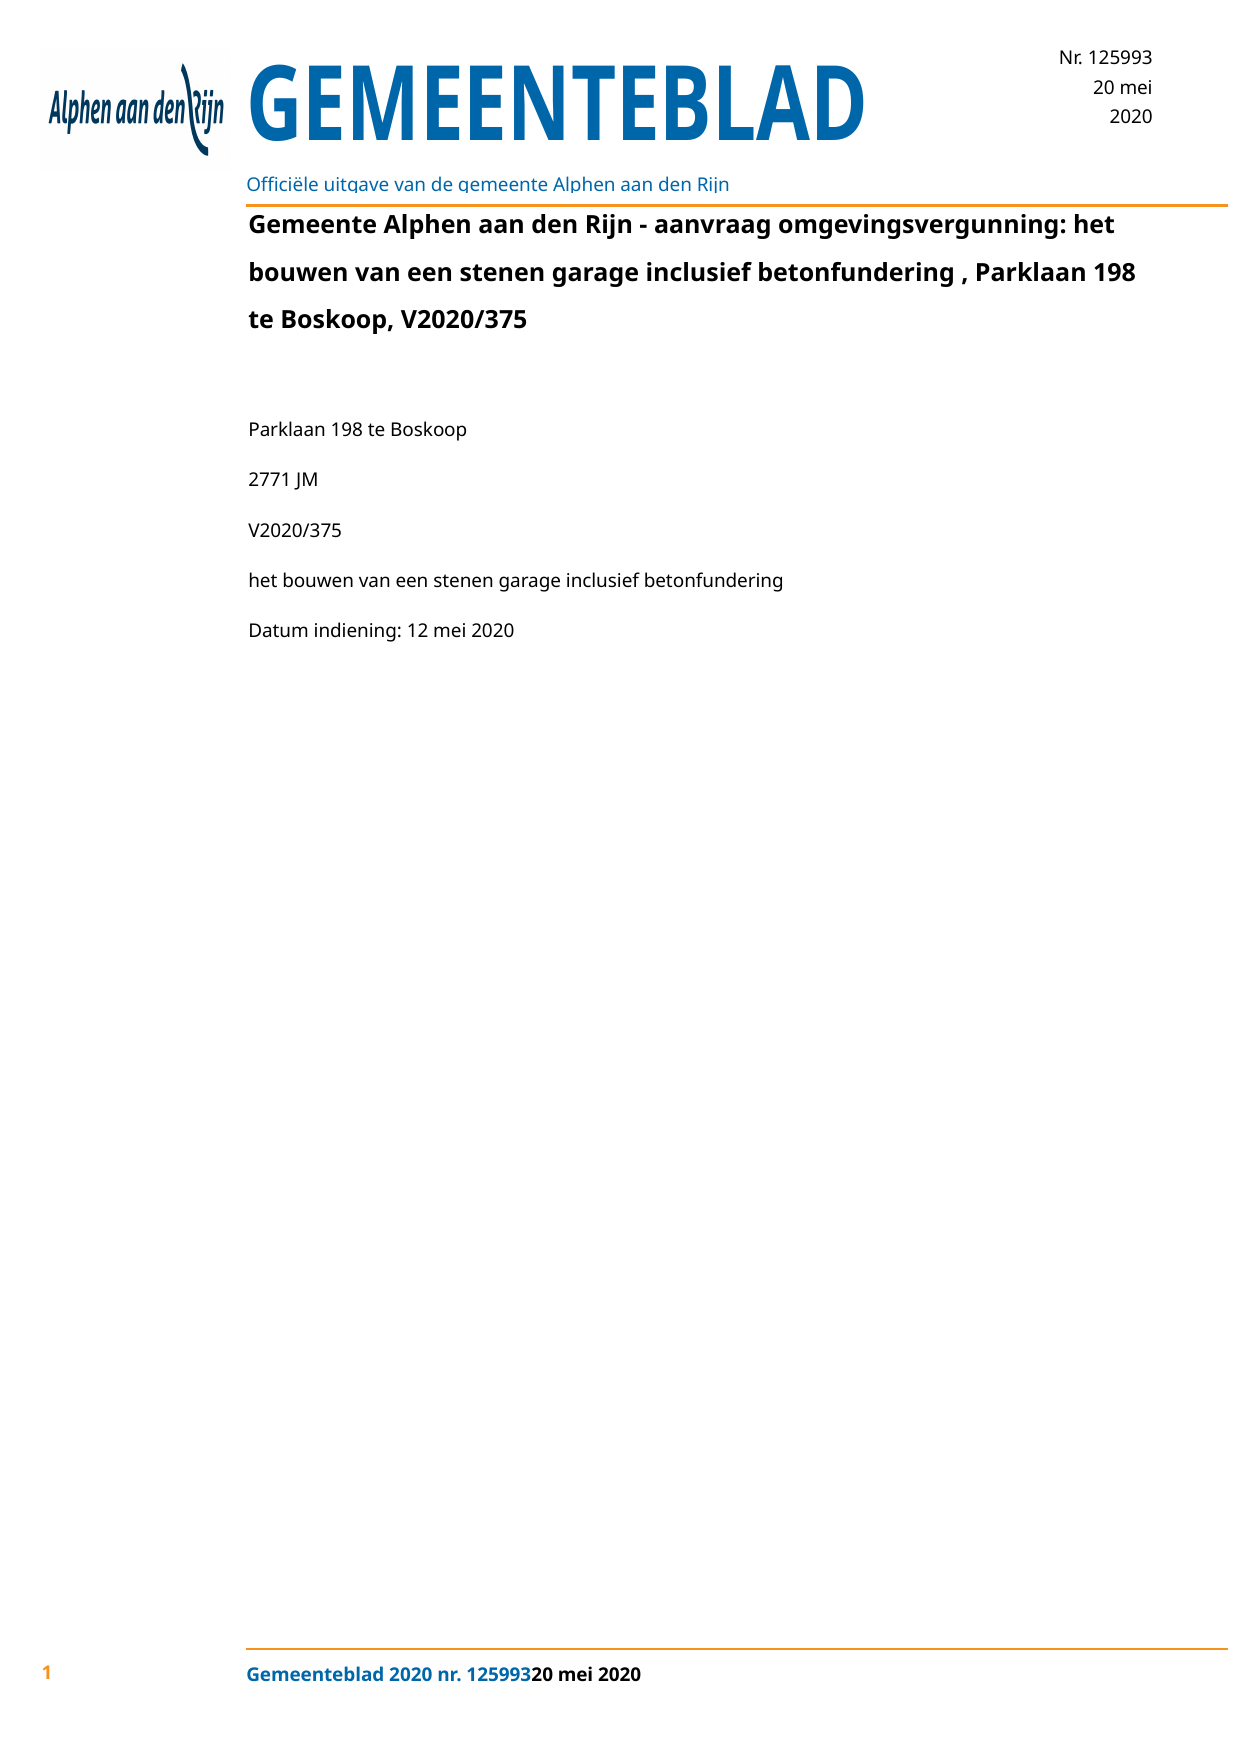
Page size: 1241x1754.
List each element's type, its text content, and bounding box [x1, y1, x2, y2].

text Datum indiening: 12 mei 2020 [248, 618, 1152, 643]
text Parklaan 198 te Boskoop [248, 416, 1152, 442]
picture [41, 47, 231, 172]
text Gemeente Alphen aan den Rijn - aanvraag omgevingsvergunning: het bouwen van een stenen garage inclusief betonfundering , Parklaan 198 te Boskoop, V2020/375 [248, 207, 1152, 336]
text het bouwen van een stenen garage inclusief betonfundering [248, 567, 1152, 593]
text 2771 JM [248, 466, 1152, 492]
text V2020/375 [248, 517, 1152, 542]
